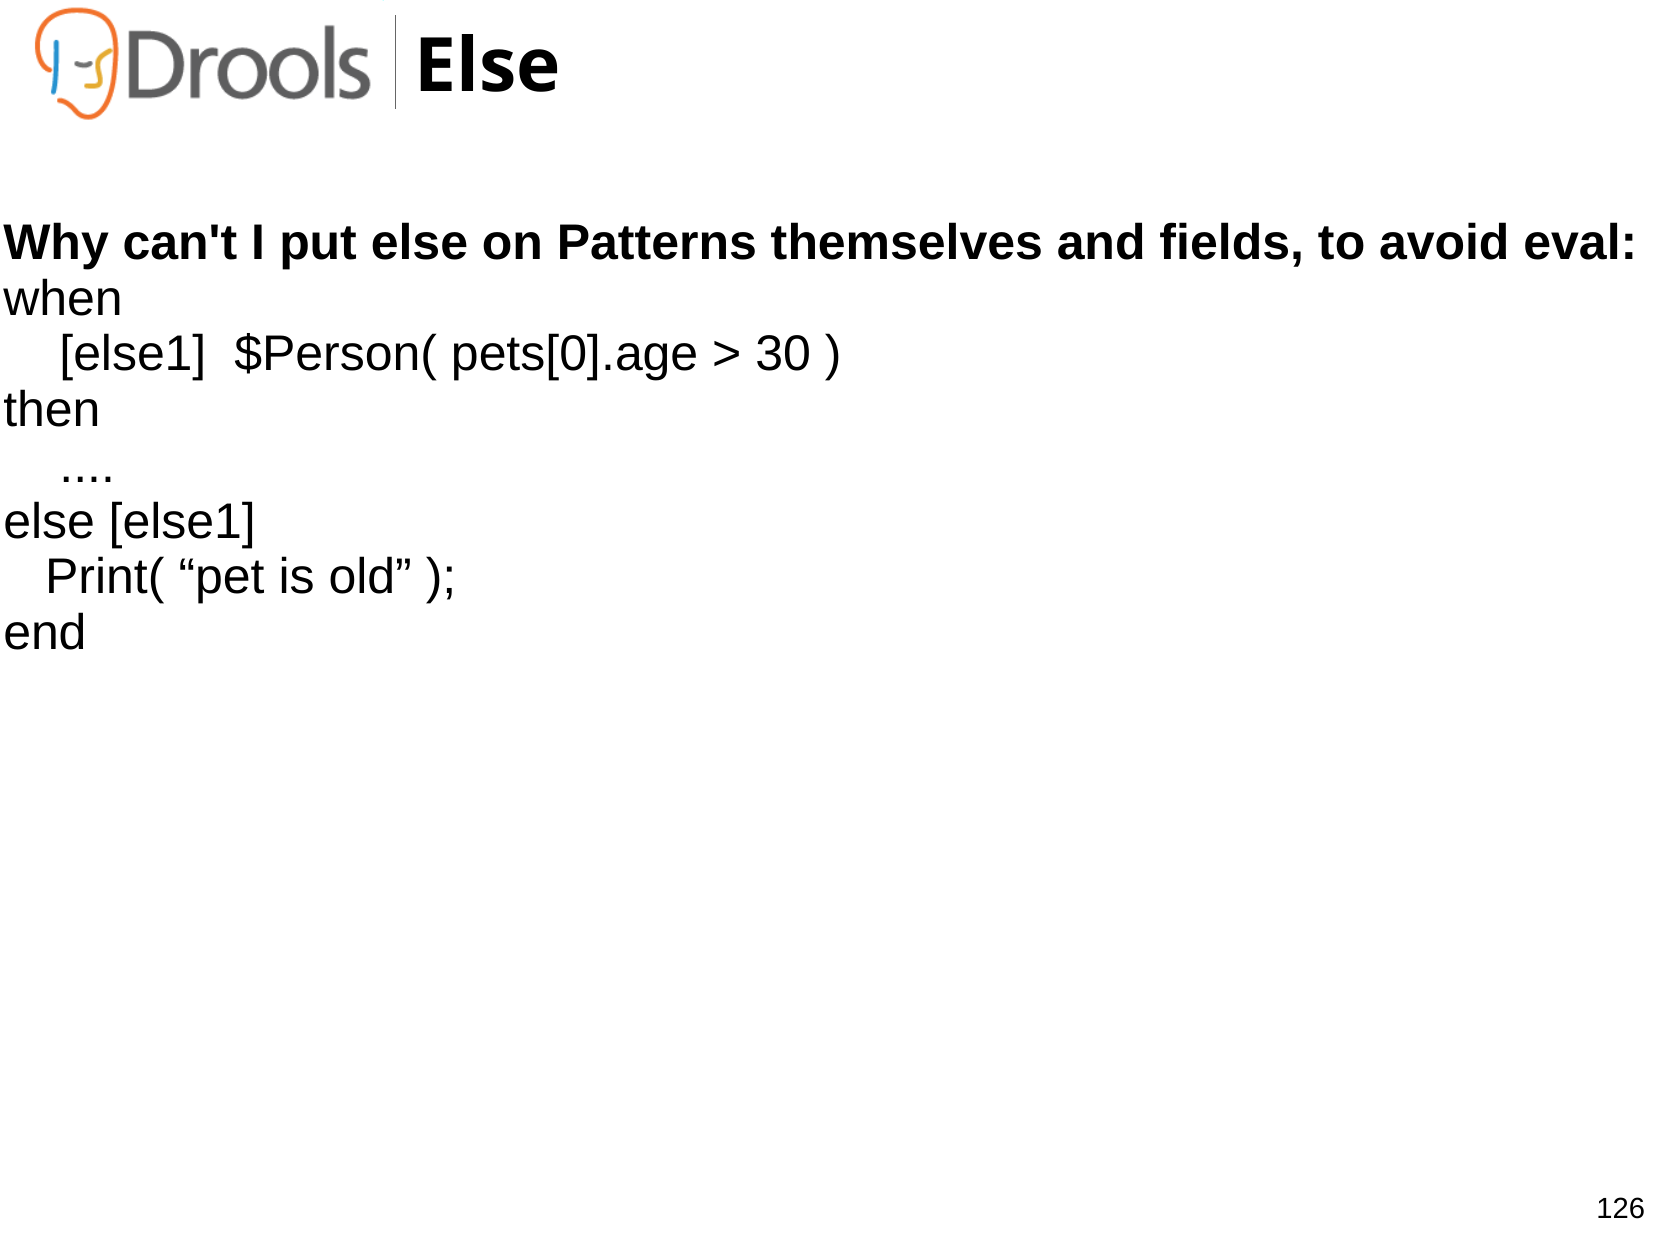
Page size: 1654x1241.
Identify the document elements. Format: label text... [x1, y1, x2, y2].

title Else [399, 0, 1629, 122]
picture [29, 0, 384, 126]
text_box Why can't I put else on Patterns themselves and fields, to avoid eval: when [else1] $Person( pets[0].age > 30 ) then .... else [else1] Print( “pet is old” ); end [0, 206, 1654, 669]
